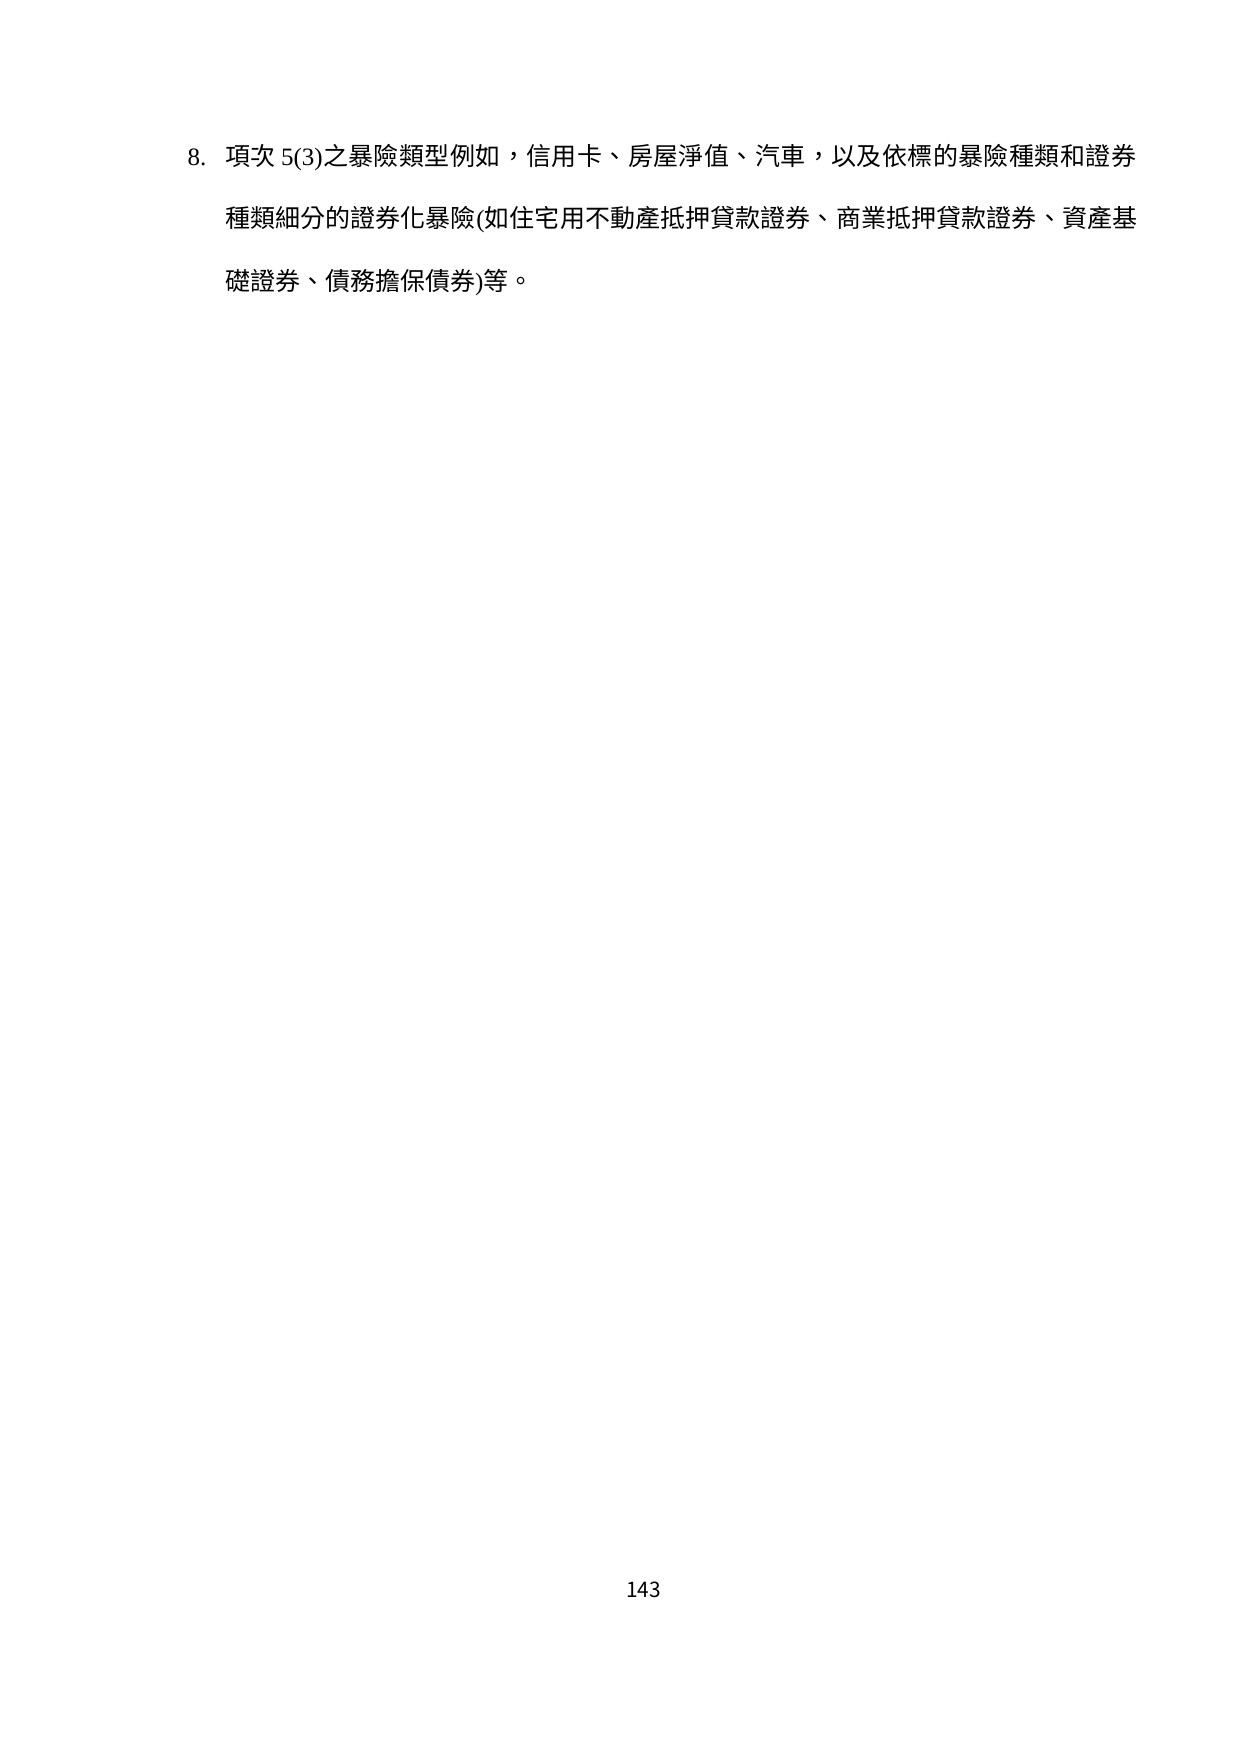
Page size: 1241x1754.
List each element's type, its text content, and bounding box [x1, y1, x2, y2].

list 項次5(3)之暴險類型例如，信用卡、房屋淨值、汽車，以及依標的暴險種類和證券種類細分的證券化暴險(如住宅用不動產抵押貸款證券、商業抵押貸款證券、資產基礎證券、債務擔保債券)等。 [187, 112, 1137, 300]
